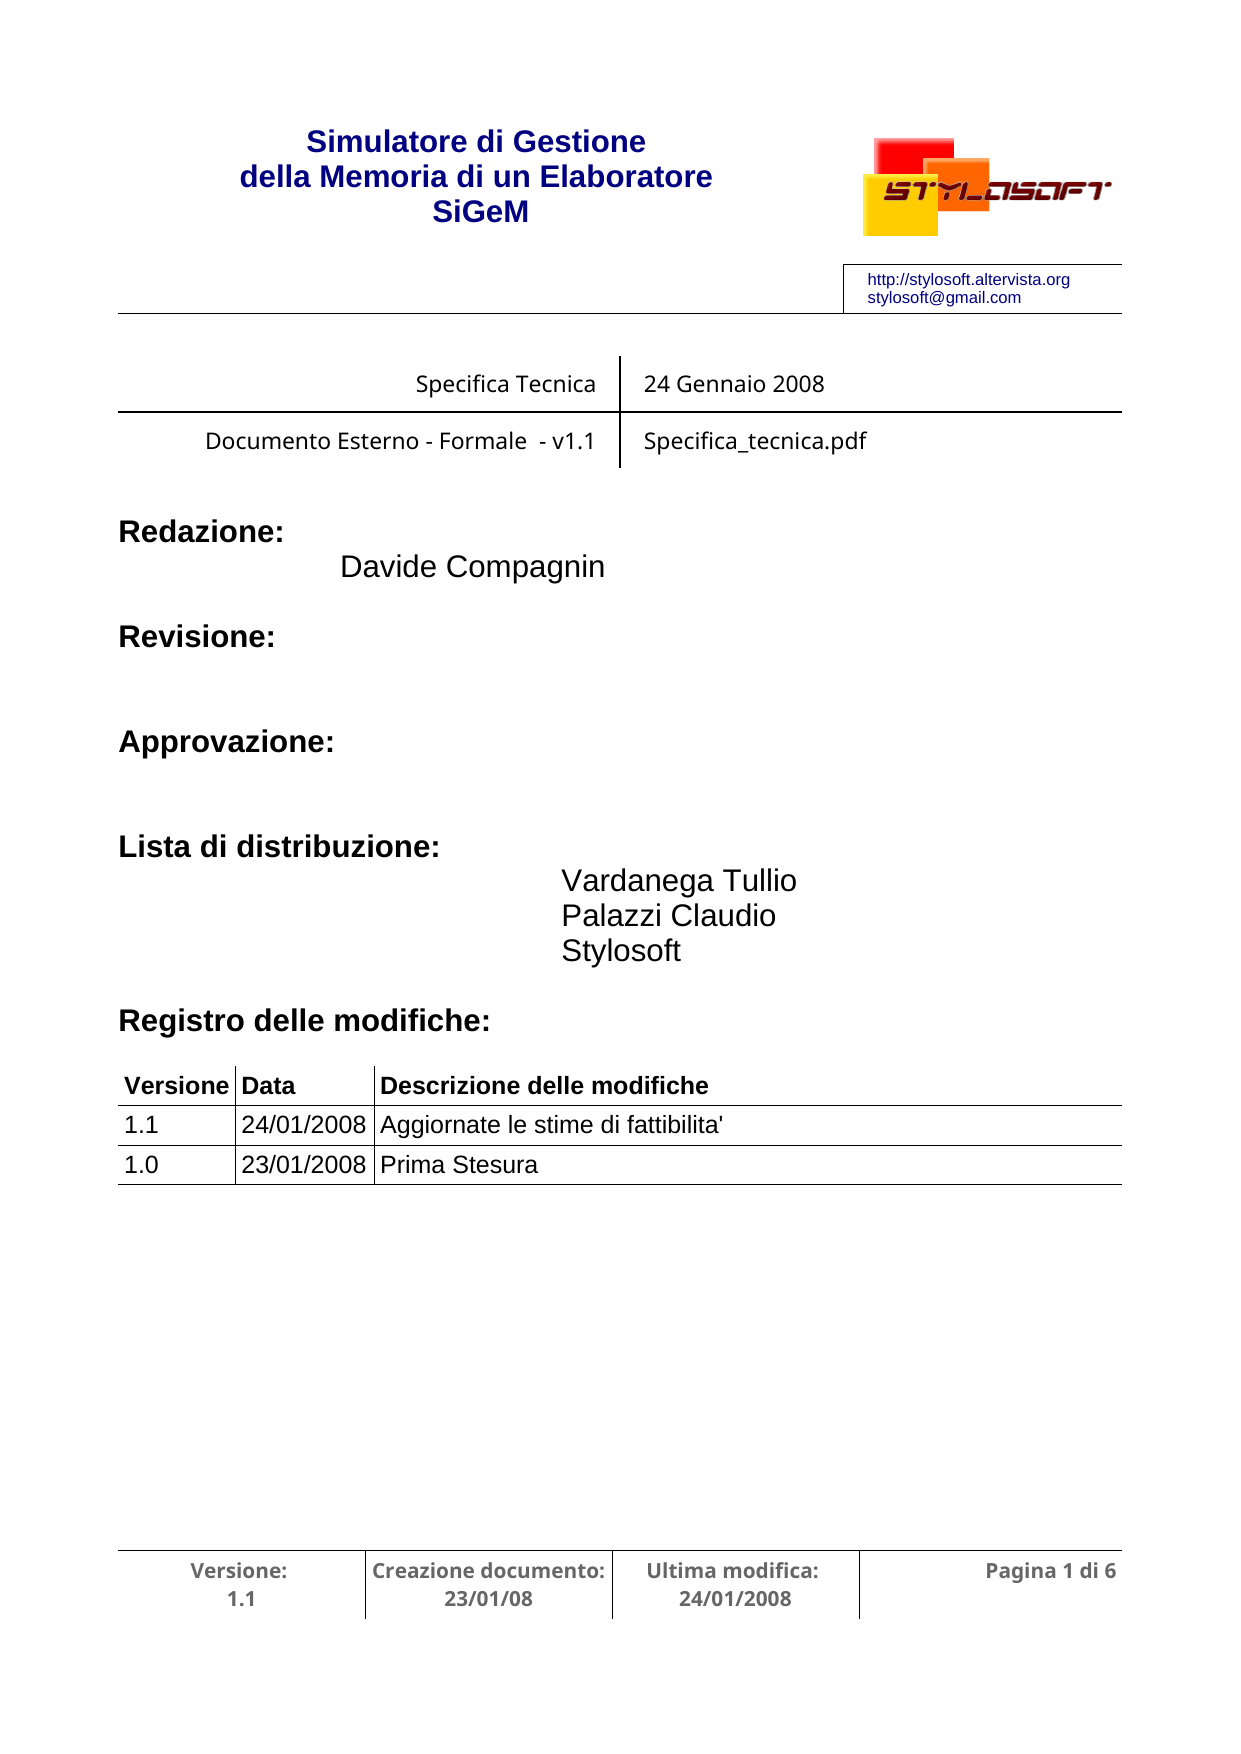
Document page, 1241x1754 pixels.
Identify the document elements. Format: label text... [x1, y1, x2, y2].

table_header Versione [118, 1066, 235, 1105]
table_cell Documento Esterno - Formale - v1.1 [118, 413, 619, 468]
table_cell 23/01/2008 [236, 1146, 374, 1184]
text Davide Compagnin [118, 549, 1122, 584]
table_header 24 Gennaio 2008 [621, 356, 1122, 411]
text Approvazione: [118, 724, 1122, 759]
table_cell Aggiornate le stime di fattibilita' [375, 1106, 1122, 1145]
table_cell 1.1 [118, 1106, 235, 1145]
text Vardanega Tullio [118, 863, 1122, 898]
table_cell 1.0 [118, 1146, 235, 1184]
text Lista di distribuzione: [118, 829, 1122, 863]
text Registro delle modifiche: [118, 1003, 1122, 1038]
table_cell 24/01/2008 [236, 1106, 374, 1145]
text Revisione: [118, 619, 1122, 654]
table_header Data [236, 1066, 374, 1105]
table_cell Prima Stesura [375, 1146, 1122, 1184]
text Redazione: [118, 514, 1122, 549]
table_cell Specifica_tecnica.pdf [621, 413, 1122, 468]
table_header Specifica Tecnica [118, 356, 619, 411]
picture [848, 123, 1117, 247]
table_header Descrizione delle modifiche [375, 1066, 1122, 1105]
text Stylosoft [118, 933, 1122, 968]
text Palazzi Claudio [118, 898, 1122, 933]
